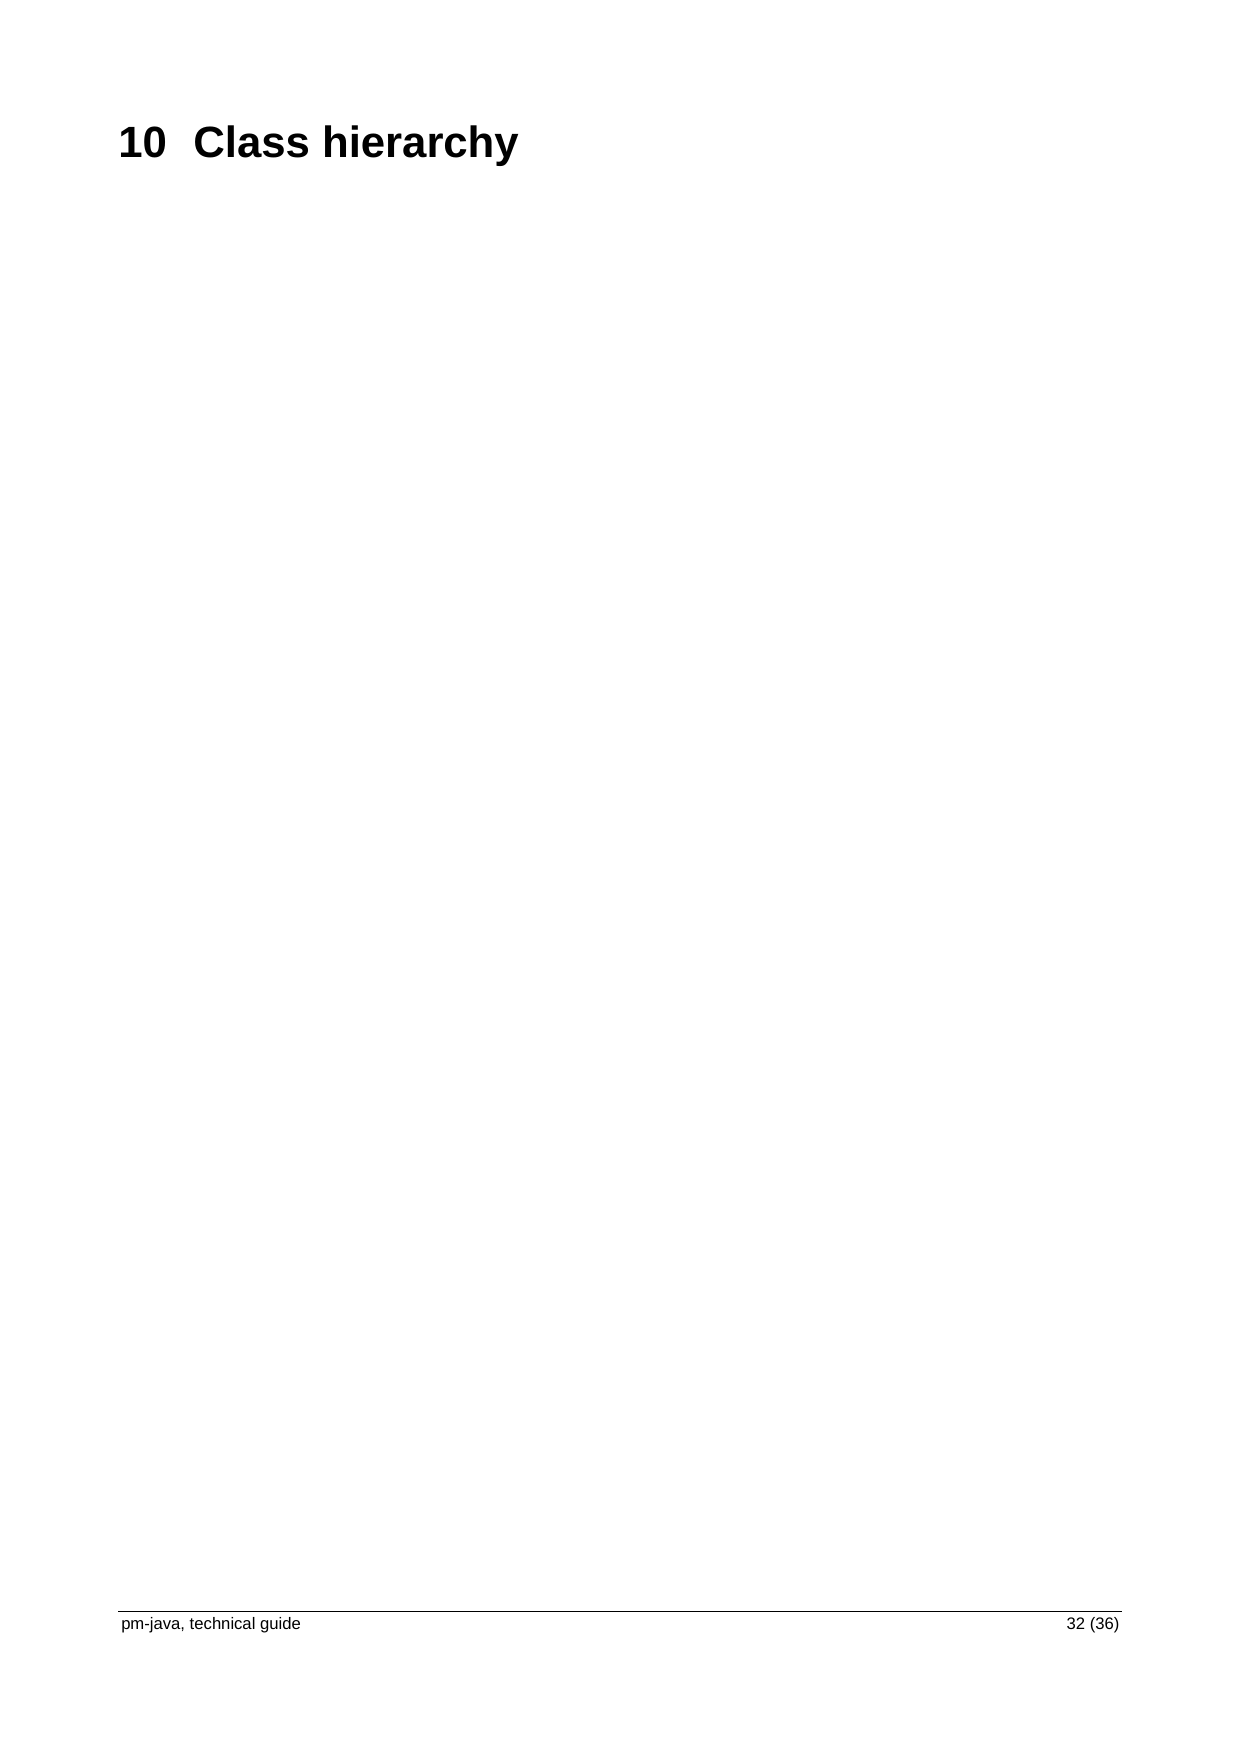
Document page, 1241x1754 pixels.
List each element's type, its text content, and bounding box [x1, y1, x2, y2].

subtitle Class hierarchy [118, 118, 1122, 167]
